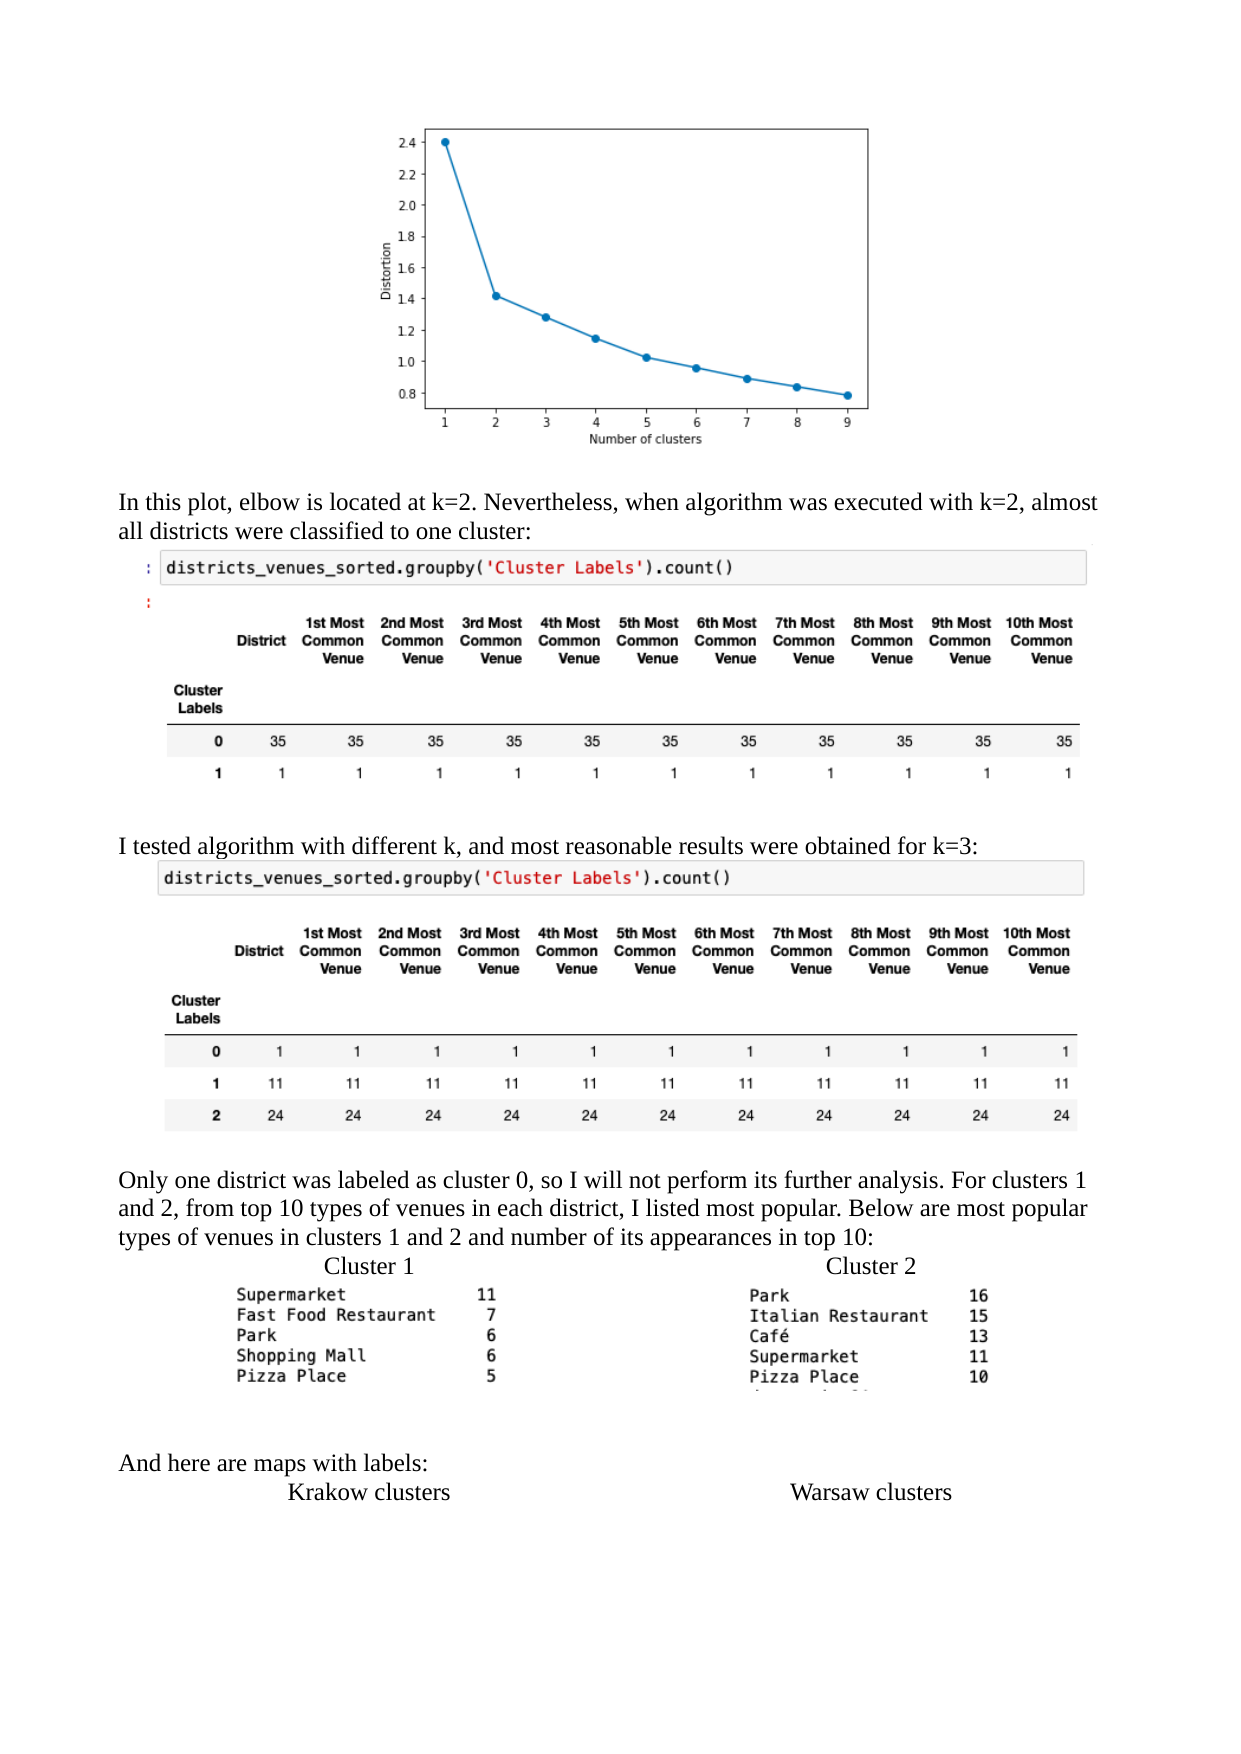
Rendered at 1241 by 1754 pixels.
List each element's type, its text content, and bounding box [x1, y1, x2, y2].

subtitle I tested algorithm with different k, and most reasonable results were obtained for k=3: [118, 831, 1122, 859]
table_header [118, 118, 1122, 487]
subtitle In this plot, elbow is located at k=2. Nevertheless, when algorithm was executed with k=2, almost all districts were classified to one cluster: [118, 487, 1122, 544]
picture [153, 859, 1088, 1136]
picture [742, 1279, 1000, 1391]
table_header [118, 860, 1122, 1165]
table_header Cluster 2 [620, 1251, 1122, 1280]
table_header Warsaw clusters [620, 1477, 1122, 1506]
subtitle Only one district was labeled as cluster 0, so I will not perform its further analysis. For clusters 1 and 2, from top 10 types of venues in each district, I listed most popular. Below are most popular types of venues in clusters 1 and 2 and number of its appearances in top 10: [118, 1165, 1122, 1251]
table_header Krakow clusters [118, 1477, 620, 1506]
picture [229, 1279, 509, 1389]
subtitle And here are maps with labels: [118, 1448, 1122, 1477]
table_header Cluster 1 [118, 1251, 620, 1280]
table_header [118, 545, 1122, 831]
picture [356, 118, 884, 459]
table_cell [620, 1280, 1122, 1419]
table_cell [118, 1280, 620, 1419]
picture [147, 544, 1093, 802]
